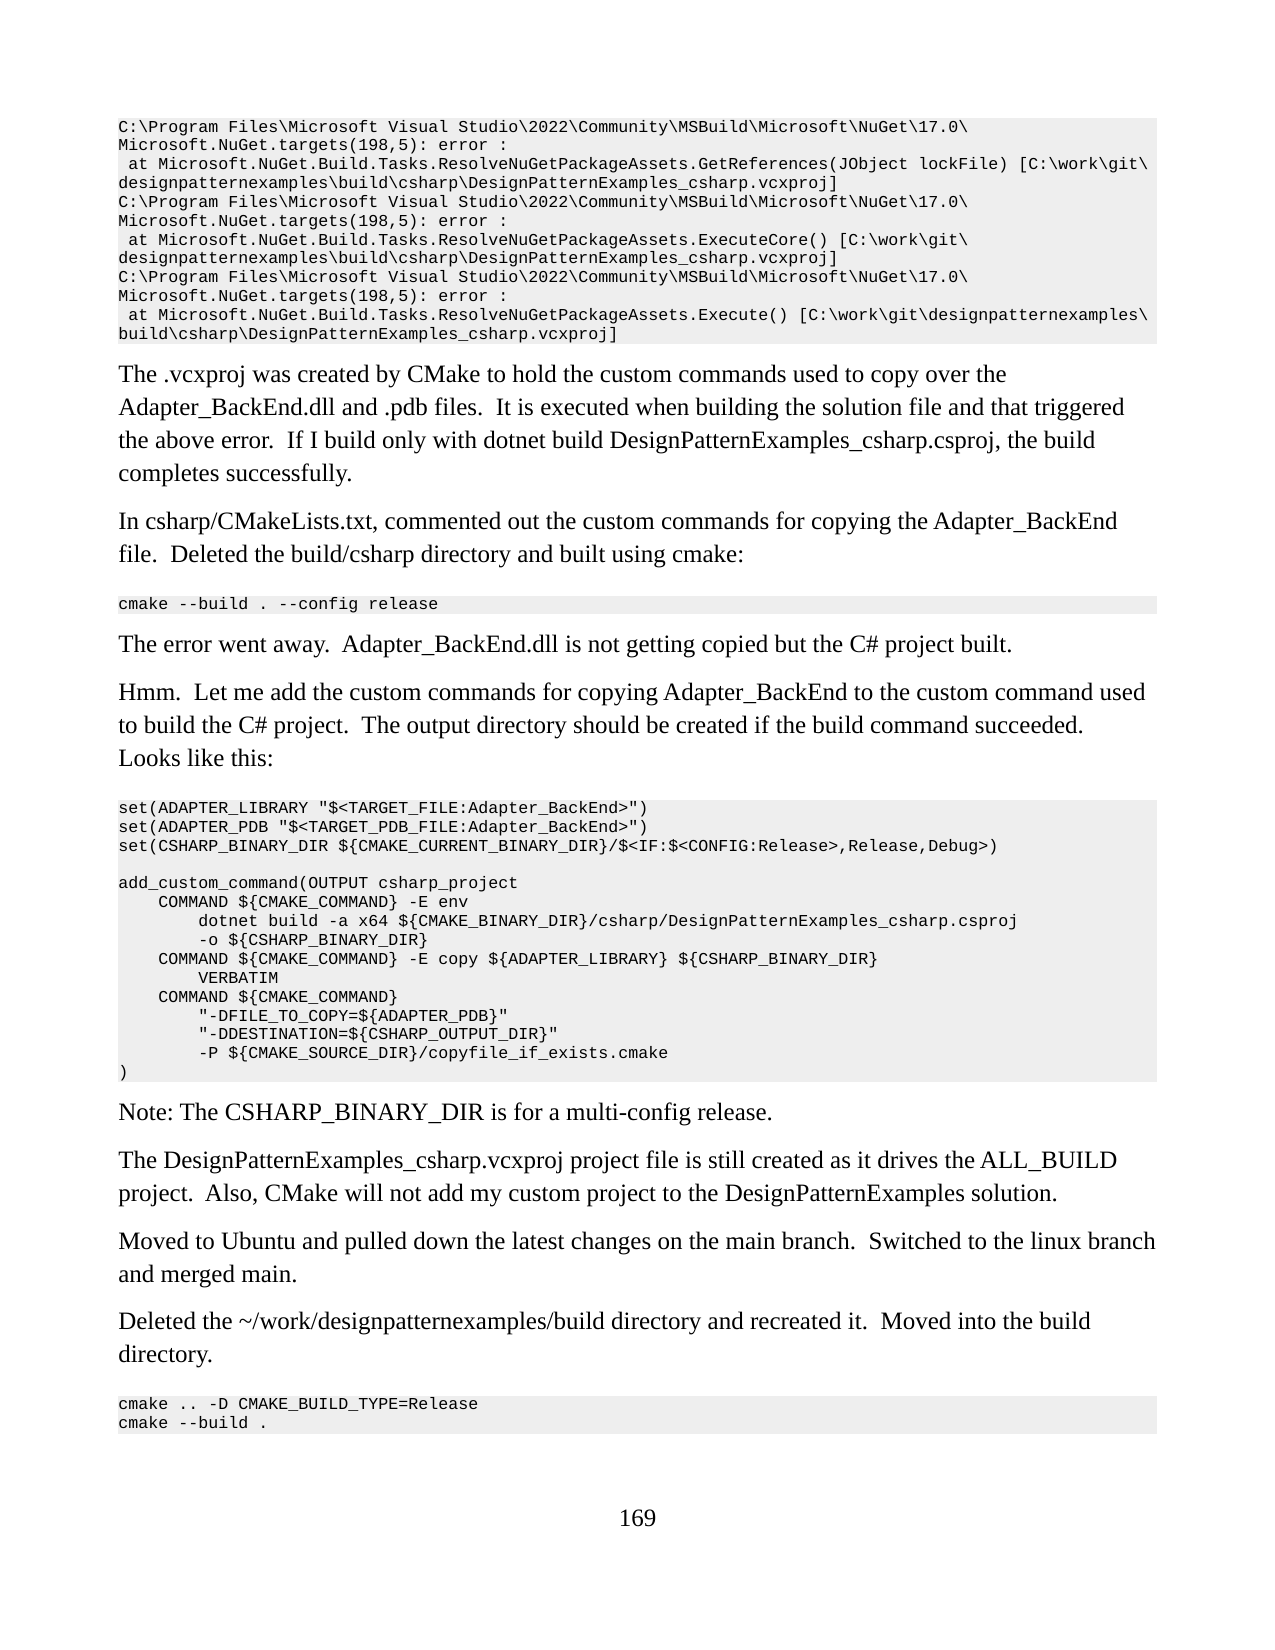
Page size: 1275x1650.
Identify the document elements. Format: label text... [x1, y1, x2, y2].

text cmake .. -D CMAKE_BUILD_TYPE=Release [118, 1396, 1157, 1415]
text C:\Program Files\Microsoft Visual Studio\2022\Community\MSBuild\Microsoft\NuGet\17.0\Microsoft.NuGet.targets(198,5): error : [118, 269, 1157, 307]
text add_custom_command(OUTPUT csharp_project [118, 875, 1157, 894]
text Hmm. Let me add the custom commands for copying Adapter_BackEnd to the custom command used to build the C# project. The output directory should be created if the build command succeeded. Looks like this: [118, 677, 1157, 772]
text Note: The CSHARP_BINARY_DIR is for a multi-config release. [118, 1097, 1157, 1126]
text "-DDESTINATION=${CSHARP_OUTPUT_DIR}" [118, 1026, 1157, 1045]
text The DesignPatternExamples_csharp.vcxproj project file is still created as it drives the ALL_BUILD project. Also, CMake will not add my custom project to the DesignPatternExamples solution. [118, 1145, 1157, 1207]
text set(ADAPTER_LIBRARY "$<TARGET_FILE:Adapter_BackEnd>") [118, 800, 1157, 818]
text Moved to Ubuntu and pulled down the latest changes on the main branch. Switched to the linux branch and merged main. [118, 1226, 1157, 1287]
text at Microsoft.NuGet.Build.Tasks.ResolveNuGetPackageAssets.Execute() [C:\work\git\designpatternexamples\build\csharp\DesignPatternExamples_csharp.vcxproj] [118, 307, 1157, 344]
text COMMAND ${CMAKE_COMMAND} [118, 988, 1157, 1007]
text "-DFILE_TO_COPY=${ADAPTER_PDB}" [118, 1007, 1157, 1026]
text at Microsoft.NuGet.Build.Tasks.ResolveNuGetPackageAssets.ExecuteCore() [C:\work\git\designpatternexamples\build\csharp\DesignPatternExamples_csharp.vcxproj] [118, 231, 1157, 269]
text COMMAND ${CMAKE_COMMAND} -E copy ${ADAPTER_LIBRARY} ${CSHARP_BINARY_DIR} [118, 951, 1157, 969]
text -o ${CSHARP_BINARY_DIR} [118, 932, 1157, 951]
text cmake --build . [118, 1415, 1157, 1434]
text -P ${CMAKE_SOURCE_DIR}/copyfile_if_exists.cmake [118, 1045, 1157, 1064]
text VERBATIM [118, 969, 1157, 988]
text ) [118, 1064, 1157, 1082]
text dotnet build -a x64 ${CMAKE_BINARY_DIR}/csharp/DesignPatternExamples_csharp.csproj [118, 913, 1157, 932]
text set(ADAPTER_PDB "$<TARGET_PDB_FILE:Adapter_BackEnd>") [118, 818, 1157, 837]
text In csharp/CMakeLists.txt, commented out the custom commands for copying the Adapter_BackEnd file. Deleted the build/csharp directory and built using cmake: [118, 506, 1157, 568]
text COMMAND ${CMAKE_COMMAND} -E env [118, 894, 1157, 913]
text C:\Program Files\Microsoft Visual Studio\2022\Community\MSBuild\Microsoft\NuGet\17.0\Microsoft.NuGet.targets(198,5): error : [118, 193, 1157, 231]
text cmake --build . --config release [118, 596, 1157, 614]
text The .vcxproj was created by CMake to hold the custom commands used to copy over the Adapter_BackEnd.dll and .pdb files. It is executed when building the solution file and that triggered the above error. If I build only with dotnet build DesignPatternExamples_csharp.csproj, the build completes successfully. [118, 359, 1157, 487]
text at Microsoft.NuGet.Build.Tasks.ResolveNuGetPackageAssets.GetReferences(JObject lockFile) [C:\work\git\designpatternexamples\build\csharp\DesignPatternExamples_csharp.vcxproj] [118, 156, 1157, 193]
text C:\Program Files\Microsoft Visual Studio\2022\Community\MSBuild\Microsoft\NuGet\17.0\Microsoft.NuGet.targets(198,5): error : [118, 118, 1157, 156]
text set(CSHARP_BINARY_DIR ${CMAKE_CURRENT_BINARY_DIR}/$<IF:$<CONFIG:Release>,Release,Debug>) [118, 837, 1157, 856]
text Deleted the ~/work/designpatternexamples/build directory and recreated it. Moved into the build directory. [118, 1306, 1157, 1368]
text The error went away. Adapter_BackEnd.dll is not getting copied but the C# project built. [118, 629, 1157, 658]
